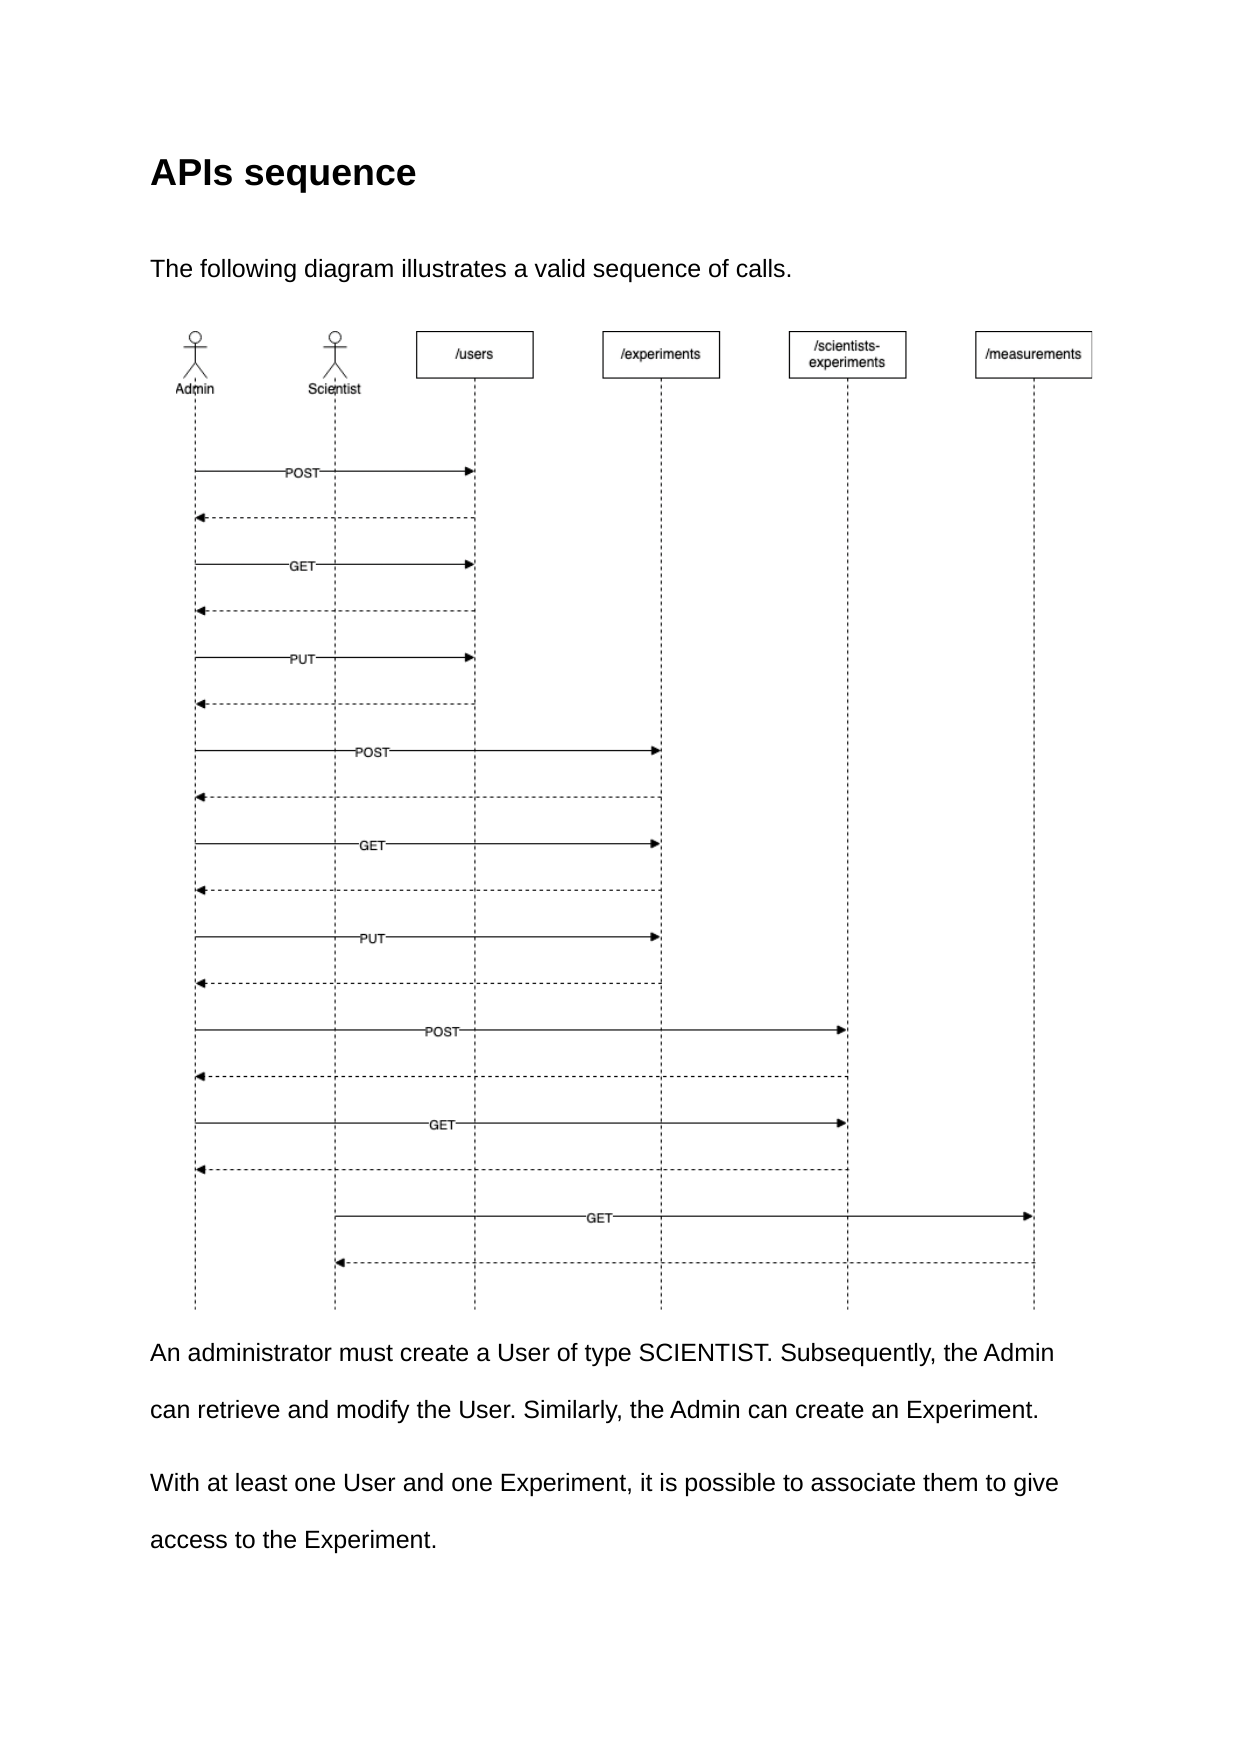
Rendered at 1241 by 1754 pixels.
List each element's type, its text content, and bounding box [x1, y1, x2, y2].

text An administrator must create a User of type SCIENTIST. Subsequently, the Admin can retrieve and modify the User. Similarly, the Admin can create an Experiment. [150, 1310, 1091, 1424]
picture [176, 331, 1093, 1310]
text With at least one User and one Experiment, it is possible to associate them to give access to the Experiment. [150, 1467, 1091, 1554]
text The following diagram illustrates a valid sequence of calls. [150, 254, 1091, 283]
subtitle APIs sequence [150, 150, 1091, 193]
